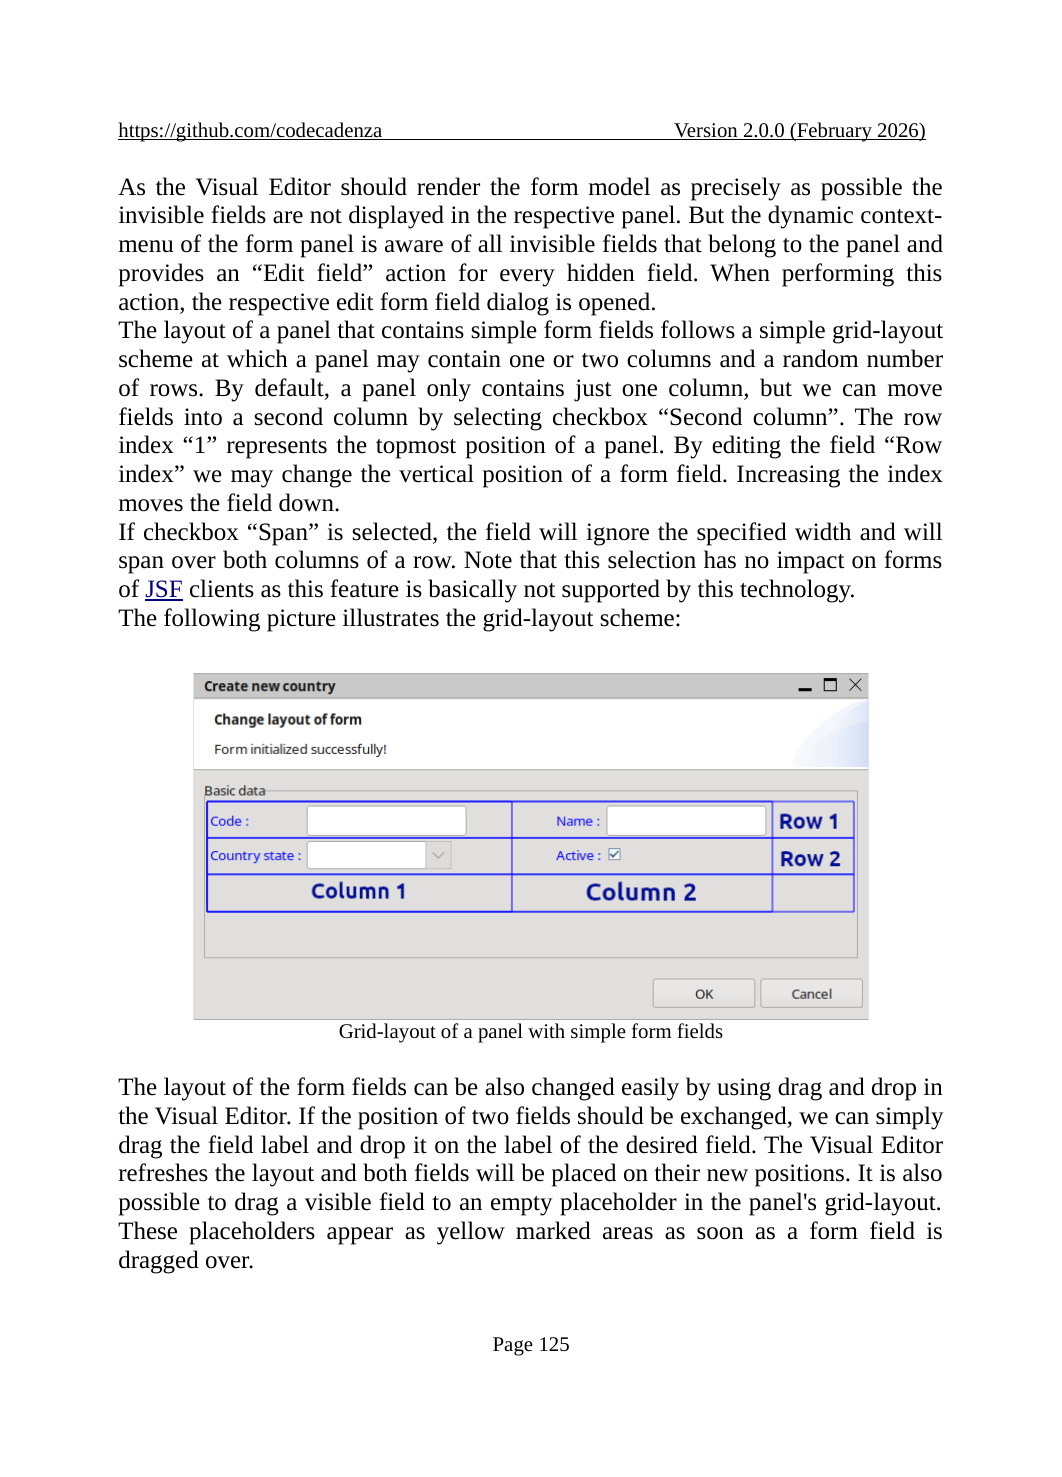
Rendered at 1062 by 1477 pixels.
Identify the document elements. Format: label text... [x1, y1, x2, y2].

text If checkbox “Span” is selected, the field will ignore the specified width and will span over both columns of a row. Note that this selection has no impact on forms of JSF clients as this feature is basically not supported by this technology. [118, 517, 944, 603]
text The layout of the form fields can be also changed easily by using drag and drop in the Visual Editor. If the position of two fields should be exchanged, we can simply drag the field label and drop it on the label of the desired field. The Visual Editor refreshes the layout and both fields will be placed on their new positions. It is also possible to drag a visible field to an empty placeholder in the panel's grid-layout. These placeholders appear as yellow marked areas as soon as a form field is dragged over. [118, 1072, 944, 1273]
text Grid-layout of a panel with simple form fields [193, 1020, 868, 1043]
text The following picture illustrates the grid-layout scheme: [118, 603, 944, 632]
text As the Visual Editor should render the form model as precisely as possible the invisible fields are not displayed in the respective panel. But the dynamic context-menu of the form panel is aware of all invisible fields that belong to the panel and provides an “Edit field” action for every hidden field. When performing this action, the respective edit form field dialog is opened. [118, 172, 944, 315]
picture [193, 672, 869, 1020]
text The layout of a panel that contains simple form fields follows a simple grid-layout scheme at which a panel may contain one or two columns and a random number of rows. By default, a panel only contains just one column, but we can move fields into a second column by selecting checkbox “Second column”. The row index “1” represents the topmost position of a panel. By editing the field “Row index” we may change the vertical position of a form field. Increasing the index moves the field down. [118, 315, 944, 517]
